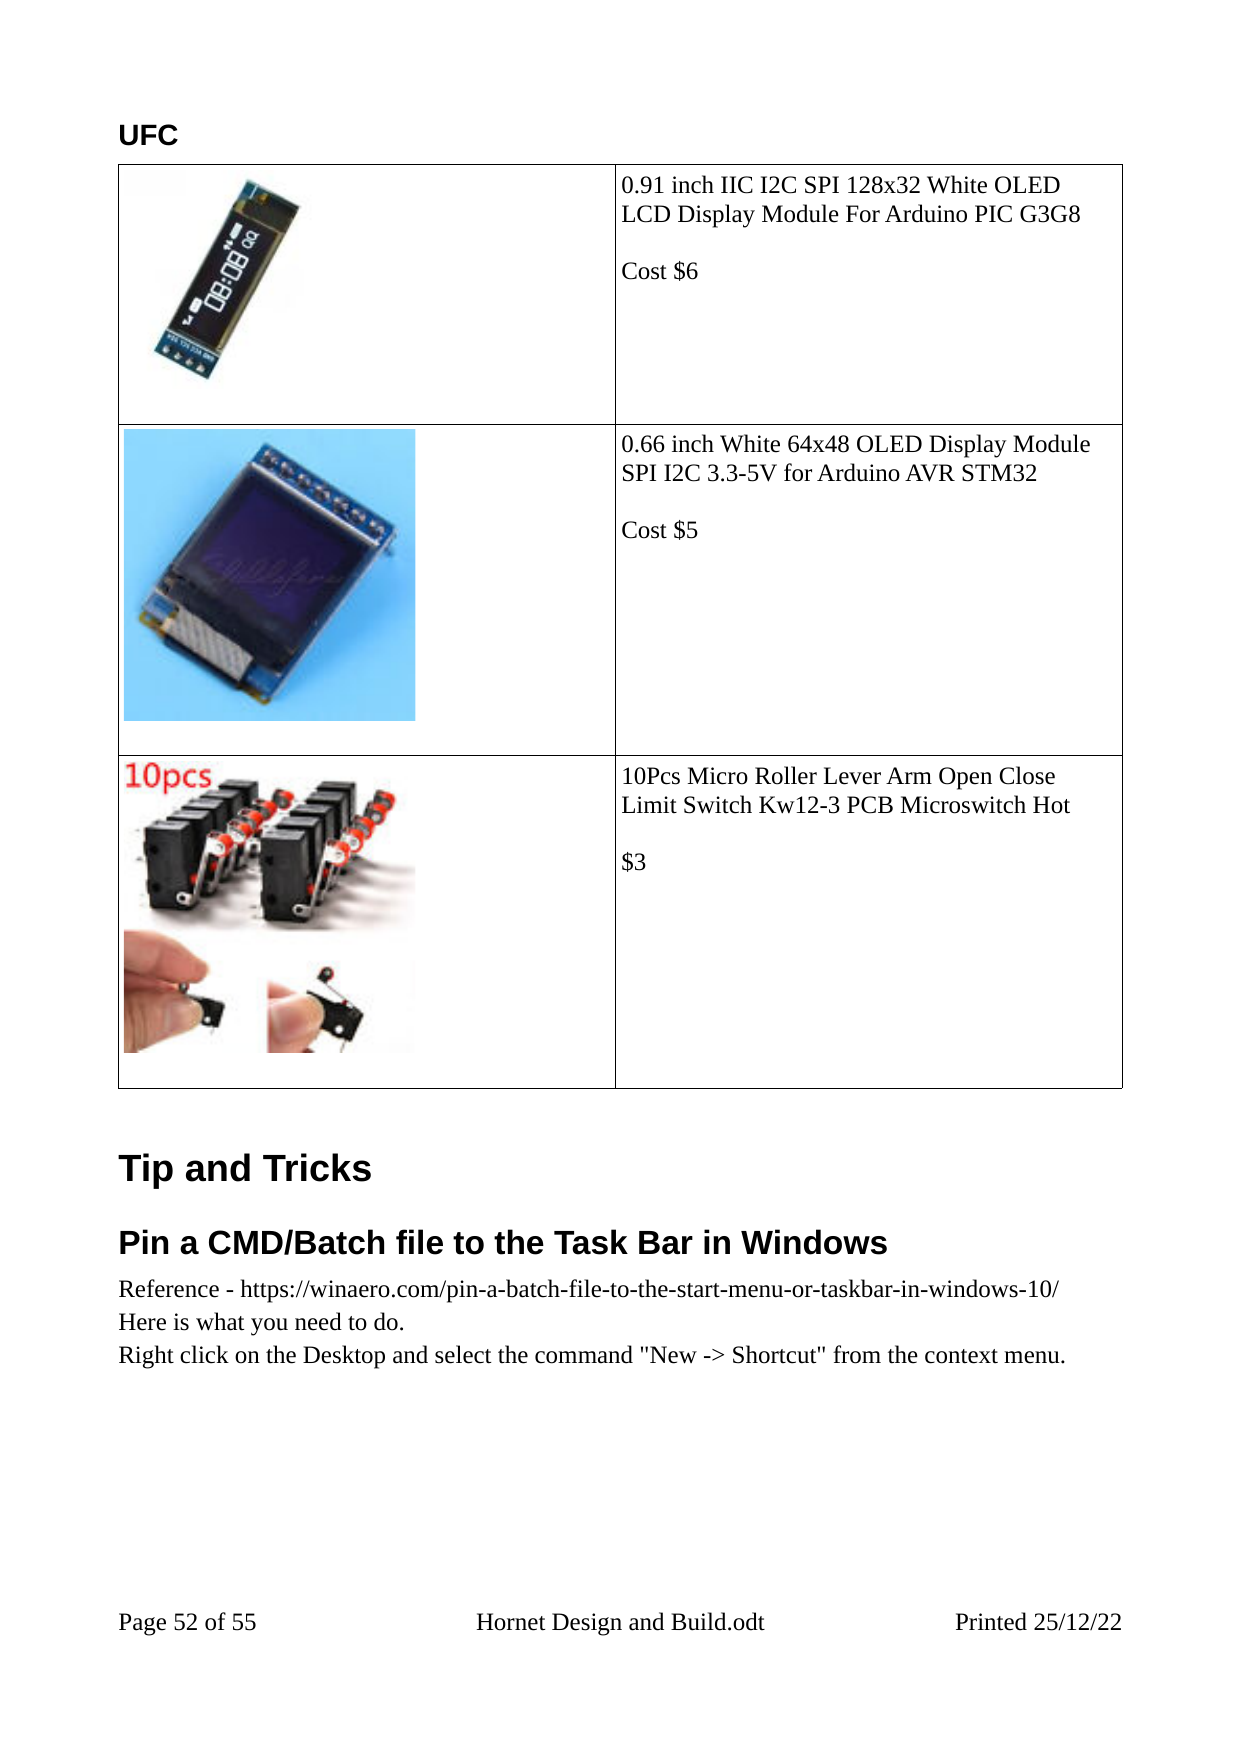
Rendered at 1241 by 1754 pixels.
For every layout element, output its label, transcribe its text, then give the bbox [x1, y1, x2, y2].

picture [123, 429, 416, 721]
text Reference - https://winaero.com/pin-a-batch-file-to-the-start-menu-or-taskbar-in-windows-10/ [118, 1274, 1122, 1302]
picture [123, 170, 343, 389]
table_cell [119, 756, 615, 1087]
picture [123, 761, 416, 1053]
table_cell 0.66 inch White 64x48 OLED Display Module SPI I2C 3.3-5V for Arduino AVR STM32 Cost $5 [616, 425, 1122, 755]
text Right click on the Desktop and select the command "New -> Shortcut" from the context menu. [118, 1340, 1122, 1368]
subtitle Tip and Tricks [118, 1146, 1122, 1189]
text Here is what you need to do. [118, 1307, 1122, 1335]
table_header [119, 165, 615, 423]
table_cell 10Pcs Micro Roller Lever Arm Open Close Limit Switch Kw12-3 PCB Microswitch Hot $3 [616, 756, 1122, 1087]
table_header 0.91 inch IIC I2C SPI 128x32 White OLED LCD Display Module For Arduino PIC G3G8 Cost $6 [616, 165, 1122, 423]
subtitle Pin a CMD/Batch file to the Task Bar in Windows [118, 1222, 1122, 1261]
table_cell [119, 425, 615, 755]
subtitle UFC [118, 118, 1122, 152]
